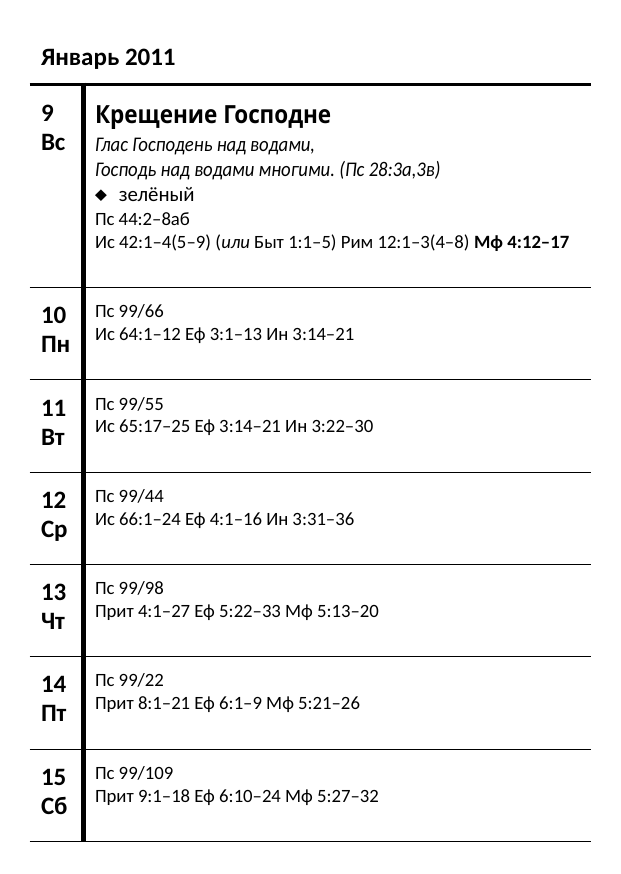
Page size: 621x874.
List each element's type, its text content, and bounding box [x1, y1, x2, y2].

table_cell Пс 99/98 Прит 4:1–27 Еф 5:22–33 Мф 5:13–20 [86, 565, 591, 656]
table_cell Крещение Господне Глас Господень над водами, Господь над водами многими. (Пс 28:3а,3в) зелёный Пс 44:2–8аб Ис 42:1–4(5–9) (или Быт 1:1–5) Рим 12:1–3(4–8) Мф 4:12–17 [86, 86, 591, 287]
table_cell 10 Пн [30, 288, 81, 379]
table_cell 9 Вс [30, 86, 81, 287]
table_cell 11 Вт [30, 380, 81, 472]
table_cell Пс 99/55 Ис 65:17–25 Еф 3:14–21 Ин 3:22–30 [86, 380, 591, 472]
table_header Январь 2011 [30, 30, 591, 83]
table_cell 15 Сб [30, 750, 81, 841]
table_cell Пс 99/22 Прит 8:1–21 Еф 6:1–9 Мф 5:21–26 [86, 657, 591, 748]
table_cell Пс 99/66 Ис 64:1–12 Еф 3:1–13 Ин 3:14–21 [86, 288, 591, 379]
table_cell Пс 99/44 Ис 66:1–24 Еф 4:1–16 Ин 3:31–36 [86, 473, 591, 564]
table_cell 14 Пт [30, 657, 81, 748]
table_cell 12 Ср [30, 473, 81, 564]
table_cell Пс 99/109 Прит 9:1–18 Еф 6:10–24 Мф 5:27–32 [86, 750, 591, 841]
table_cell 13 Чт [30, 565, 81, 656]
